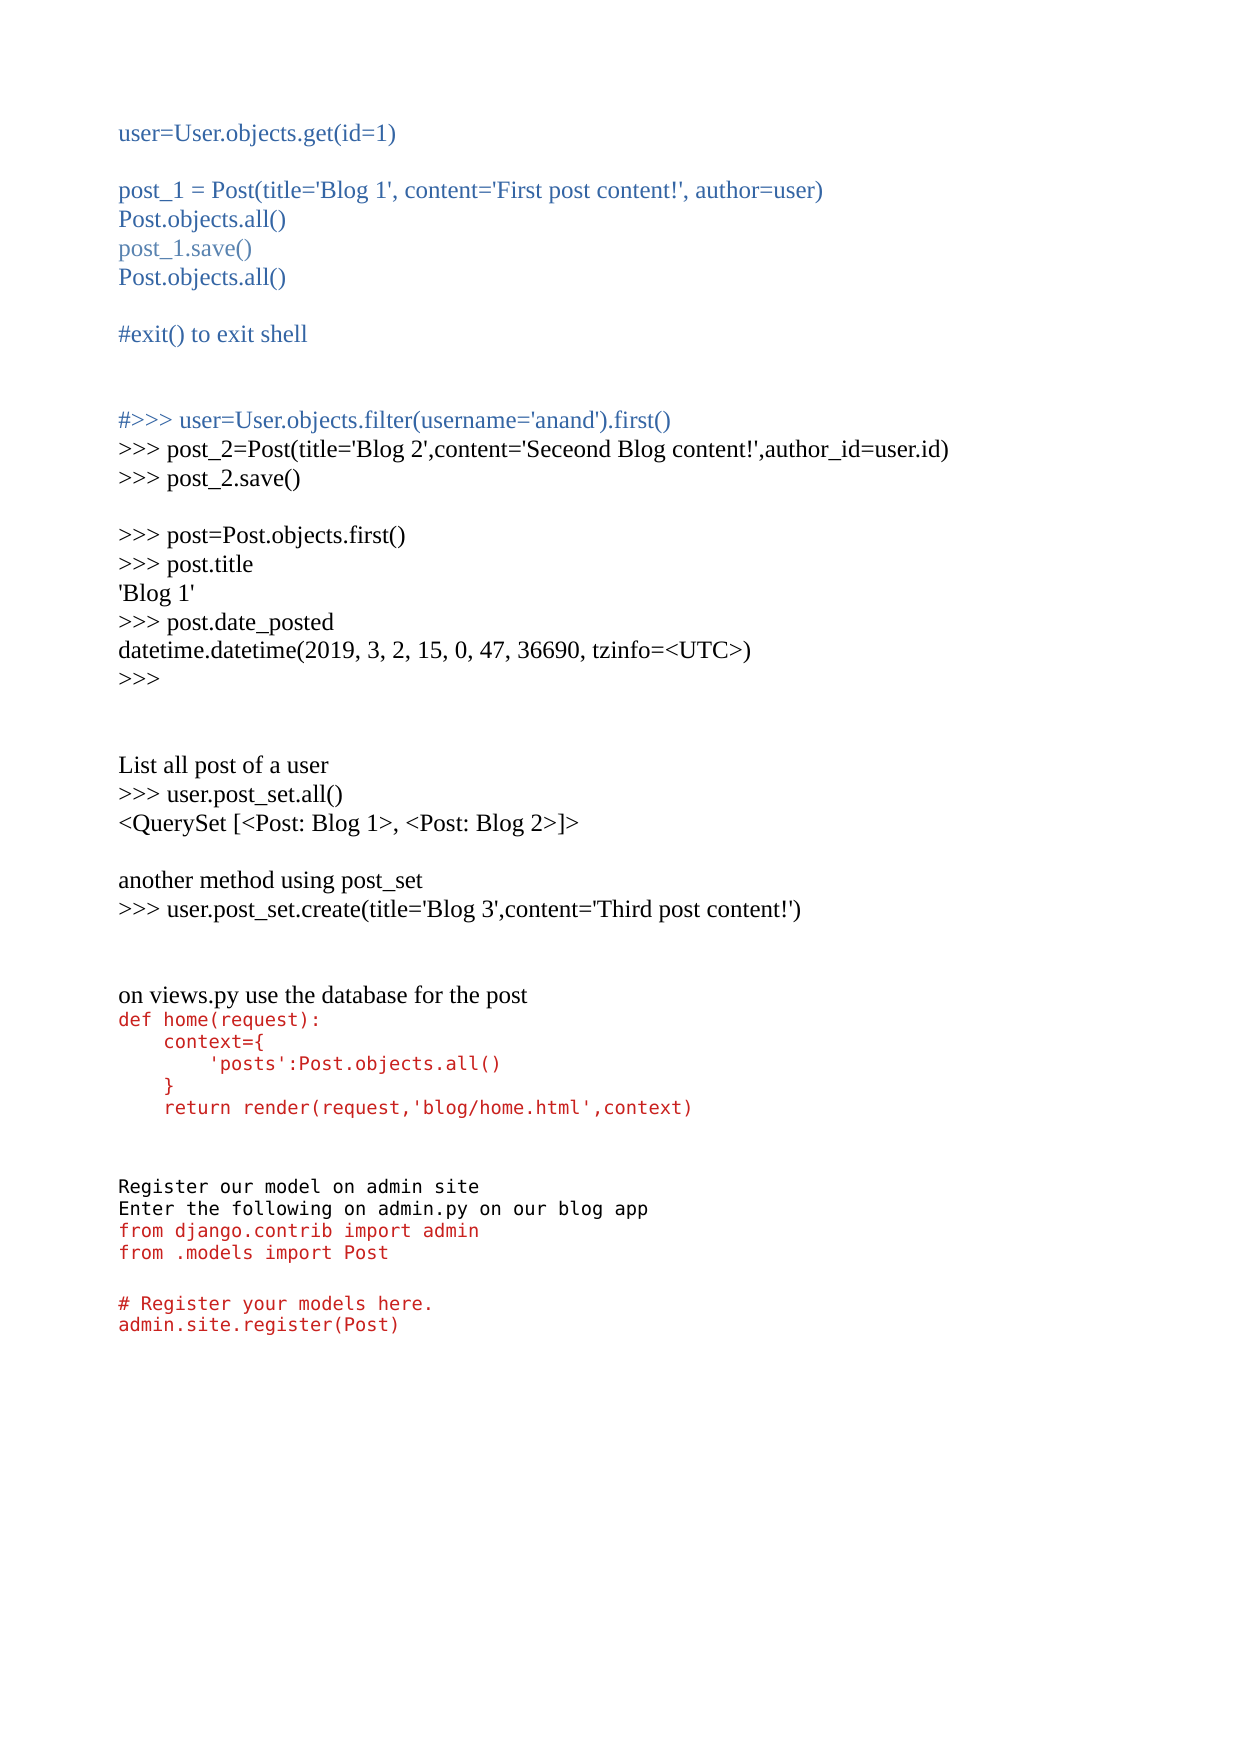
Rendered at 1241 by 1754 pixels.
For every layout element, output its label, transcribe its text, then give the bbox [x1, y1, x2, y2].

text >>> post=Post.objects.first() [118, 521, 1122, 549]
text user=User.objects.get(id=1) [118, 118, 1122, 147]
text >>> post_2.save() [118, 463, 1122, 492]
text <QuerySet [<Post: Blog 1>, <Post: Blog 2>]> [118, 808, 1122, 837]
text >>> post.title [118, 549, 1122, 578]
text another method using post_set [118, 866, 1122, 894]
text >>> user.post_set.all() [118, 779, 1122, 808]
text on views.py use the database for the post [118, 981, 1122, 1009]
text datetime.datetime(2019, 3, 2, 15, 0, 47, 36690, tzinfo=<UTC>) [118, 636, 1122, 664]
text #exit() to exit shell [118, 319, 1122, 348]
text List all post of a user [118, 751, 1122, 779]
text Register our model on admin site [118, 1176, 1122, 1198]
text #>>> user=User.objects.filter(username='anand').first() [118, 406, 1122, 434]
text >>> post.date_posted [118, 607, 1122, 636]
text >>> user.post_set.create(title='Blog 3',content='Third post content!') [118, 894, 1122, 923]
text def home(request): context={ 'posts':Post.objects.all() } return render(request,'blog/home.html',context) [118, 1009, 1122, 1119]
text >>> post_2=Post(title='Blog 2',content='Seceond Blog content!',author_id=user.id) [118, 434, 1122, 463]
text post_1 = Post(title='Blog 1', content='First post content!', author=user) [118, 176, 1122, 204]
text Enter the following on admin.py on our blog app [118, 1198, 1122, 1220]
text Post.objects.all() [118, 262, 1122, 291]
text Post.objects.all() [118, 204, 1122, 233]
text from django.contrib import admin from .models import Post # Register your models here. admin.site.register(Post) [118, 1220, 1122, 1336]
text post_1.save() [118, 233, 1122, 262]
text 'Blog 1' [118, 578, 1122, 607]
text >>> [118, 664, 1122, 693]
